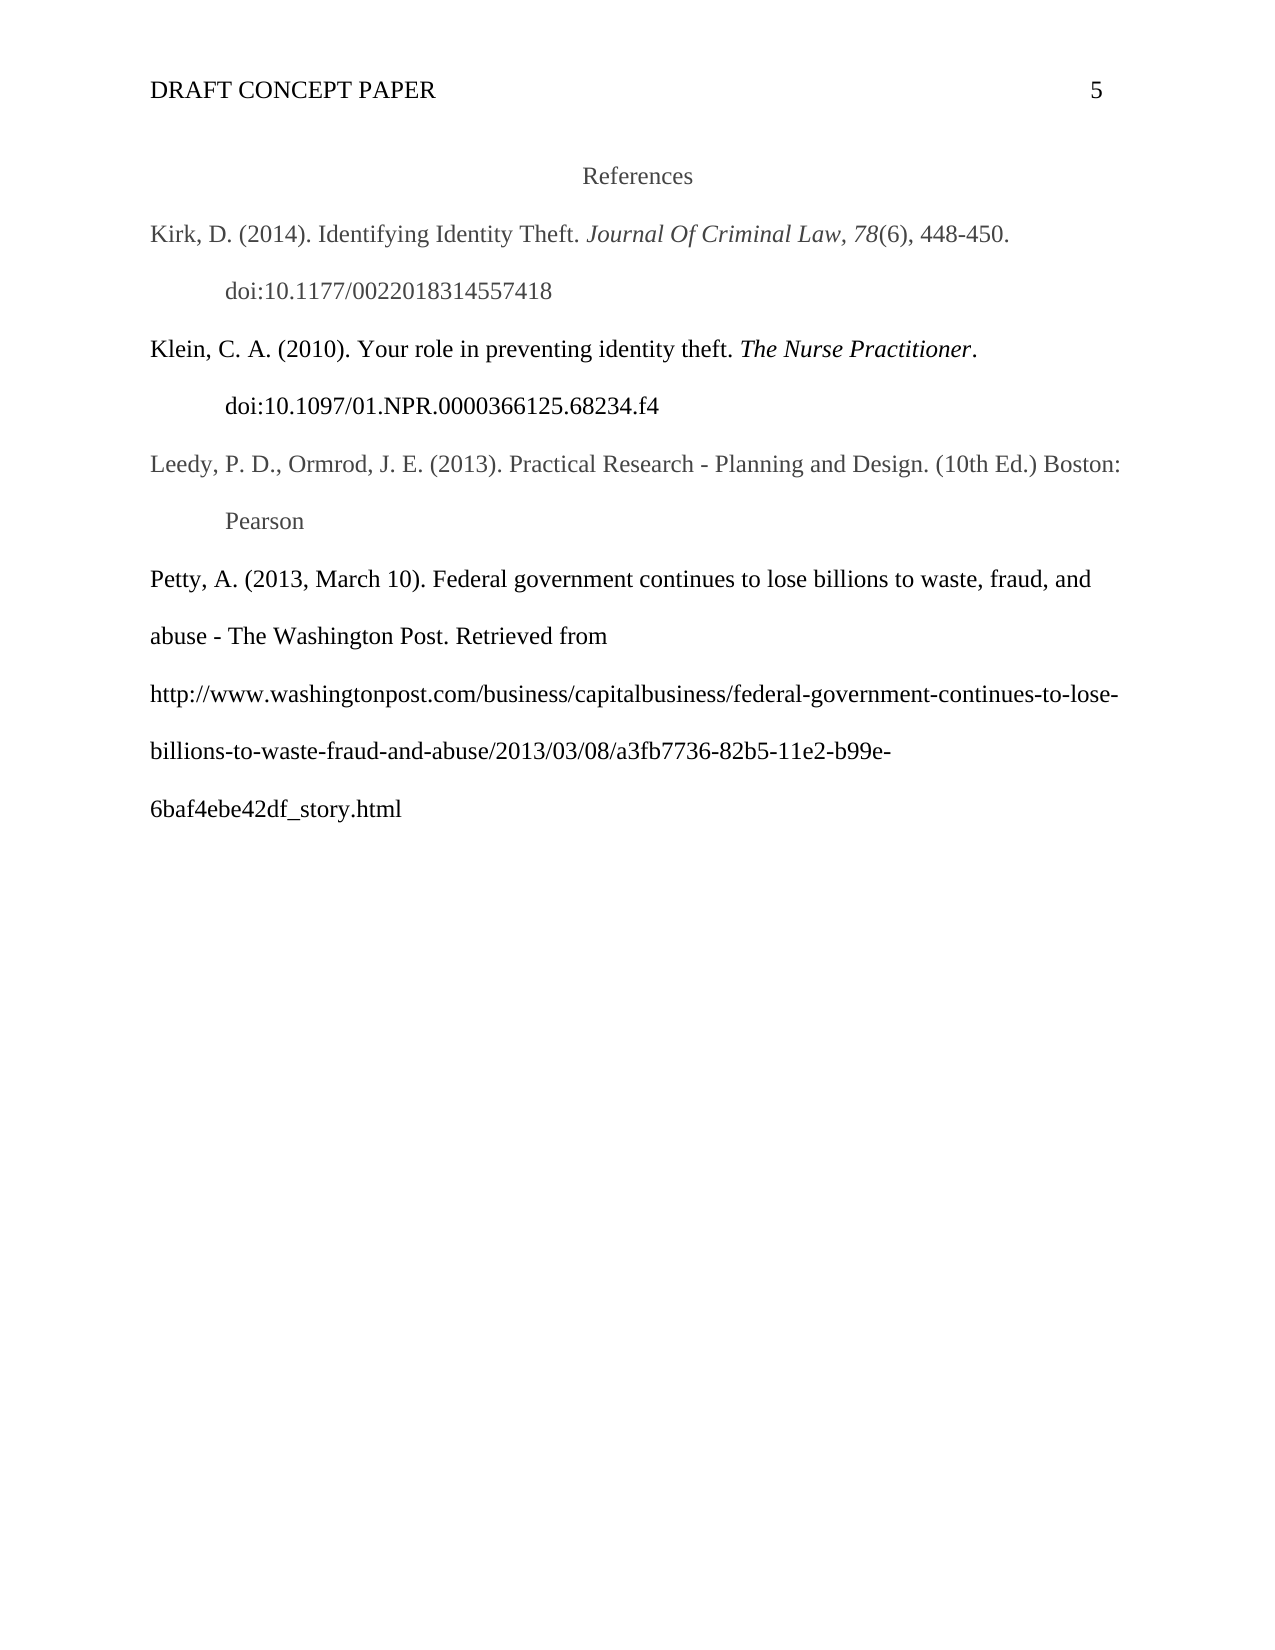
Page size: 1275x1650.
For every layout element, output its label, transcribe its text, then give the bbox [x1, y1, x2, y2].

text References [150, 161, 1125, 190]
text Leedy, P. D., Ormrod, J. E. (2013). Practical Research - Planning and Design. (10th Ed.) Boston: Pearson [150, 449, 1125, 535]
text Petty, A. (2013, March 10). Federal government continues to lose billions to waste, fraud, and abuse - The Washington Post. Retrieved from http://www.washingtonpost.com/business/capitalbusiness/federal-government-continues-to-lose-billions-to-waste-fraud-and-abuse/2013/03/08/a3fb7736-82b5-11e2-b99e-6baf4ebe42df_story.html [150, 564, 1125, 822]
text Kirk, D. (2014). Identifying Identity Theft. Journal Of Criminal Law, 78(6), 448-450. doi:10.1177/0022018314557418 [150, 219, 1125, 305]
text Klein, C. A. (2010). Your role in preventing identity theft. The Nurse Practitioner. doi:10.1097/01.NPR.0000366125.68234.f4 [150, 334, 1125, 420]
